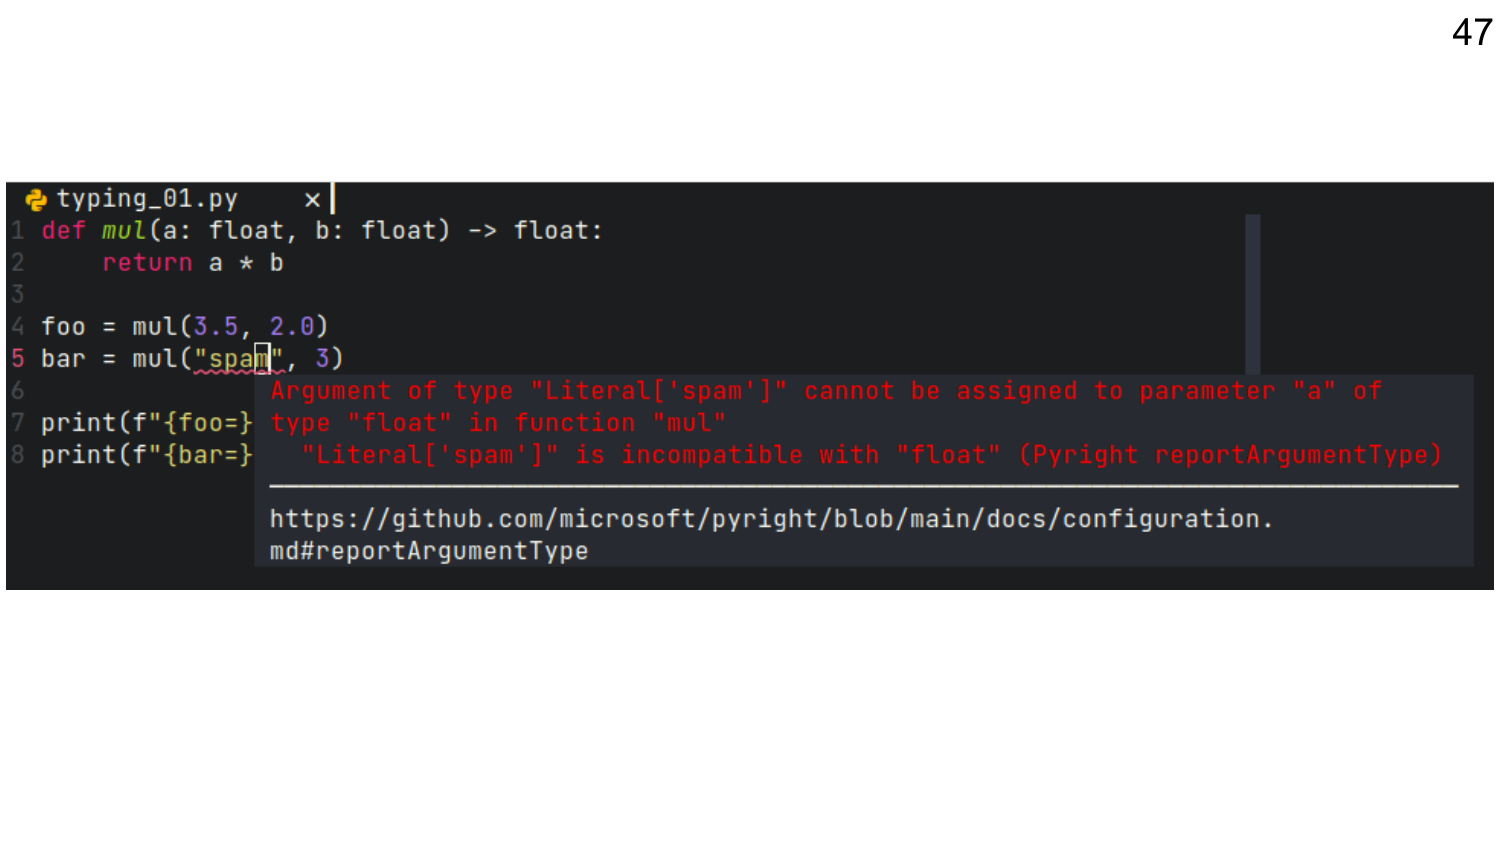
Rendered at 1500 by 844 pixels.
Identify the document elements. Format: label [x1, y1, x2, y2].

picture [6, 181, 1494, 590]
